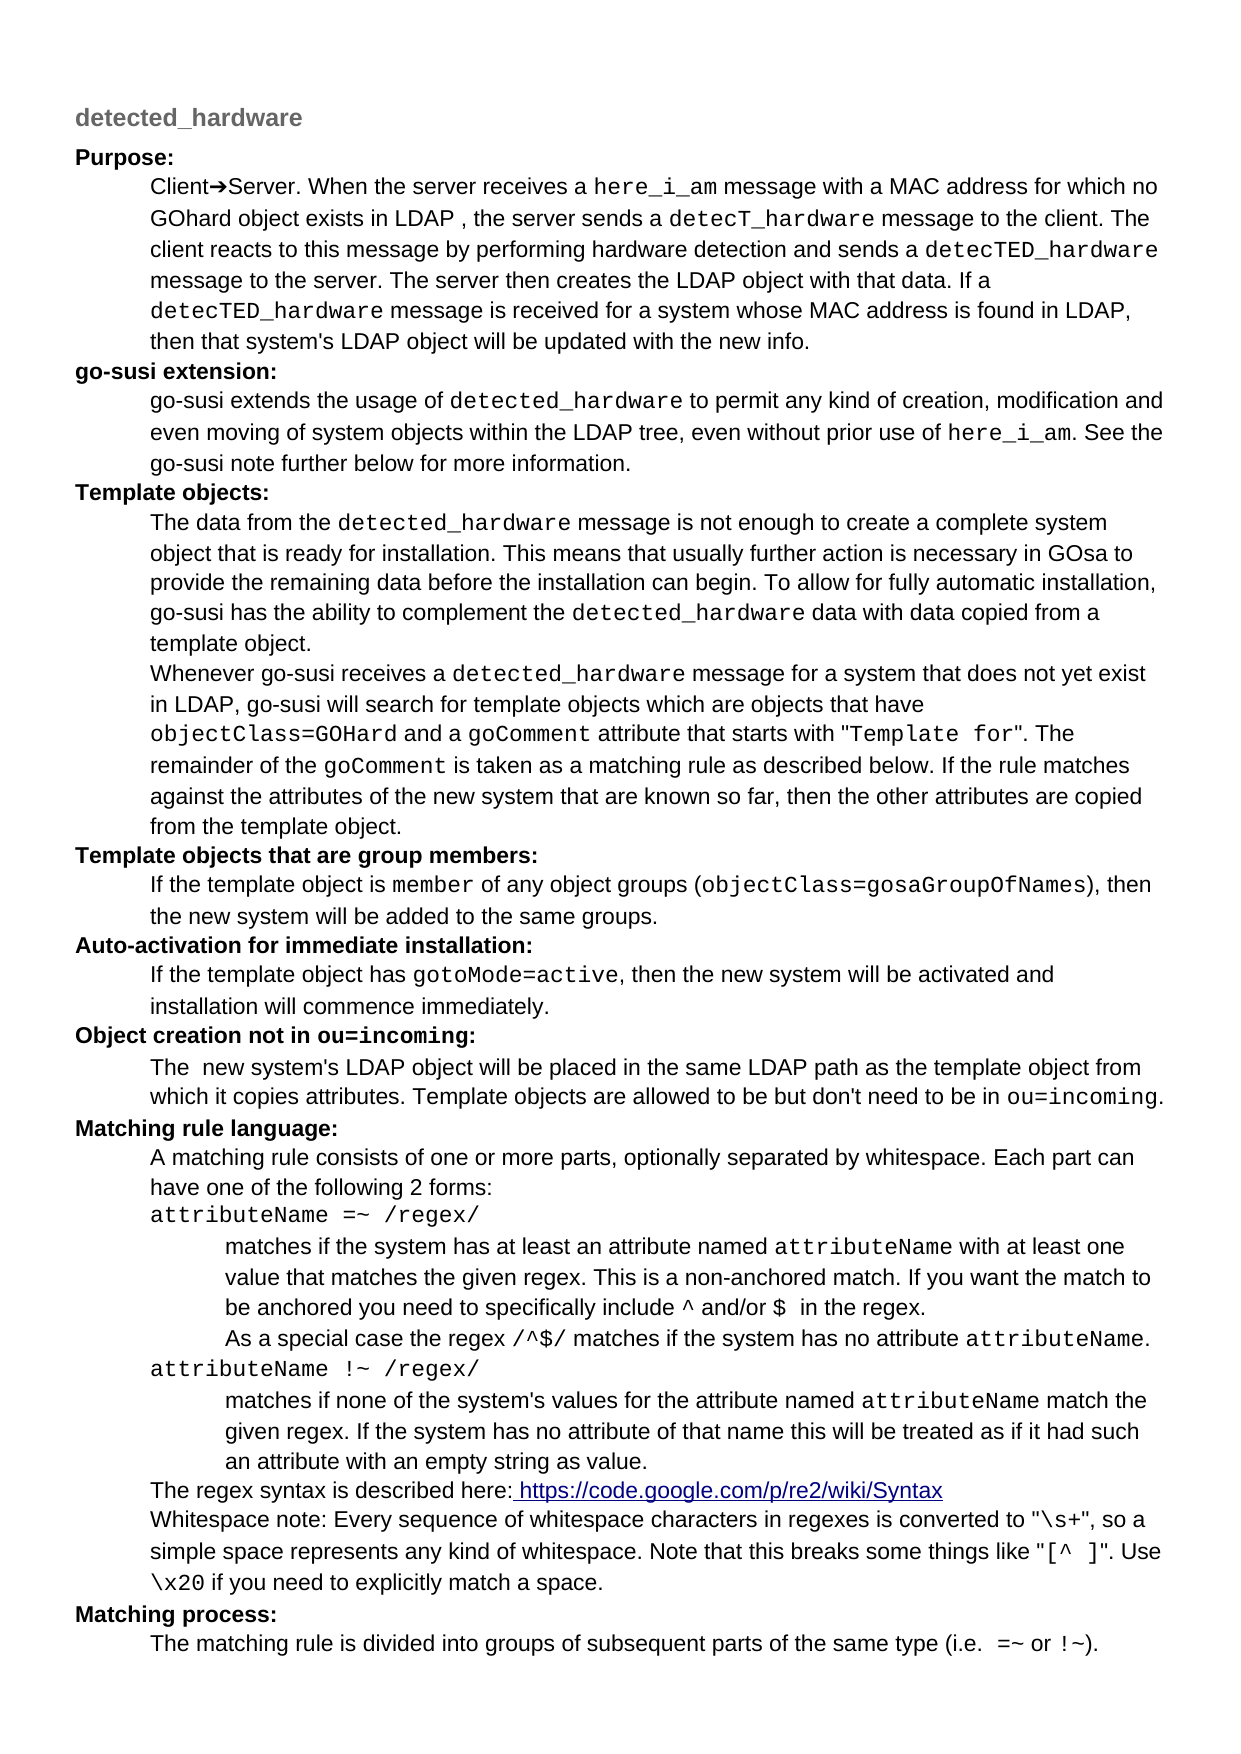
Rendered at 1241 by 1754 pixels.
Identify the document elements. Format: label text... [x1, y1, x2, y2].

text Template objects: [75, 480, 1165, 506]
text go-susi extends the usage of detected_hardware to permit any kind of creation, modification and even moving of system objects within the LDAP tree, even without prior use of here_i_am. See the go-susi note further below for more information. [150, 388, 1165, 476]
text attributeName =~ /regex/ [150, 1204, 1165, 1230]
text A matching rule consists of one or more parts, optionally separated by whitespace. Each part can have one of the following 2 forms: [150, 1145, 1165, 1200]
text Client➔Server. When the server receives a here_i_am message with a MAC address for which no GOhard object exists in LDAP , the server sends a detecT_hardware message to the client. The client reacts to this message by performing hardware detection and sends a detecTED_hardware message to the server. The server then creates the LDAP object with that data. If a detecTED_hardware message is received for a system whose MAC address is found in LDAP, then that system's LDAP object will be updated with the new info. [150, 174, 1165, 355]
text The regex syntax is described here: https://code.google.com/p/re2/wiki/Syntax [150, 1478, 1165, 1503]
text Matching process: [75, 1602, 1165, 1627]
text go-susi extension: [75, 358, 1165, 384]
text The matching rule is divided into groups of subsequent parts of the same type (i.e. =~ or !~). [150, 1631, 1165, 1659]
text Purpose: [75, 144, 1165, 170]
text The data from the detected_hardware message is not enough to create a complete system object that is ready for installation. This means that usually further action is necessary in GOsa to provide the remaining data before the installation can begin. To allow for fully automatic installation, go-susi has the ability to complement the detected_hardware data with data copied from a template object. [150, 509, 1165, 657]
text Whitespace note: Every sequence of whitespace characters in regexes is converted to "\s+", so a simple space represents any kind of whitespace. Note that this breaks some things like "[^ ]". Use \x20 if you need to explicitly match a space. [150, 1507, 1165, 1598]
text The new system's LDAP object will be placed in the same LDAP path as the template object from which it copies attributes. Template objects are allowed to be but don't need to be in ou=incoming. [150, 1054, 1165, 1112]
text Matching rule language: [75, 1116, 1165, 1141]
text If the template object has gotoMode=active, then the new system will be activated and installation will commence immediately. [150, 962, 1165, 1019]
text attributeName !~ /regex/ [150, 1358, 1165, 1384]
subtitle detected_hardware [75, 104, 1165, 132]
text Template objects that are group members: [75, 843, 1165, 868]
text As a special case the regex /^$/ matches if the system has no attribute attributeName. [225, 1326, 1165, 1354]
text If the template object is member of any object groups (objectClass=gosaGroupOfNames), then the new system will be added to the same groups. [150, 872, 1165, 929]
text matches if none of the system's values for the attribute named attributeName match the given regex. If the system has no attribute of that name this will be treated as if it had such an attribute with an empty string as value. [225, 1388, 1165, 1474]
text matches if the system has at least an attribute named attributeName with at least one value that matches the given regex. This is a non-anchored match. If you want the match to be anchored you need to specifically include ^ and/or $ in the regex. [225, 1234, 1165, 1322]
text Whenever go-susi receives a detected_hardware message for a system that does not yet exist in LDAP, go-susi will search for template objects which are objects that have objectClass=GOHard and a goComment attribute that starts with "Template for". The remainder of the goComment is taken as a matching rule as described below. If the rule matches against the attributes of the new system that are known so far, then the other attributes are copied from the template object. [150, 660, 1165, 839]
text Object creation not in ou=incoming: [75, 1023, 1165, 1051]
text Auto-activation for immediate installation: [75, 933, 1165, 958]
